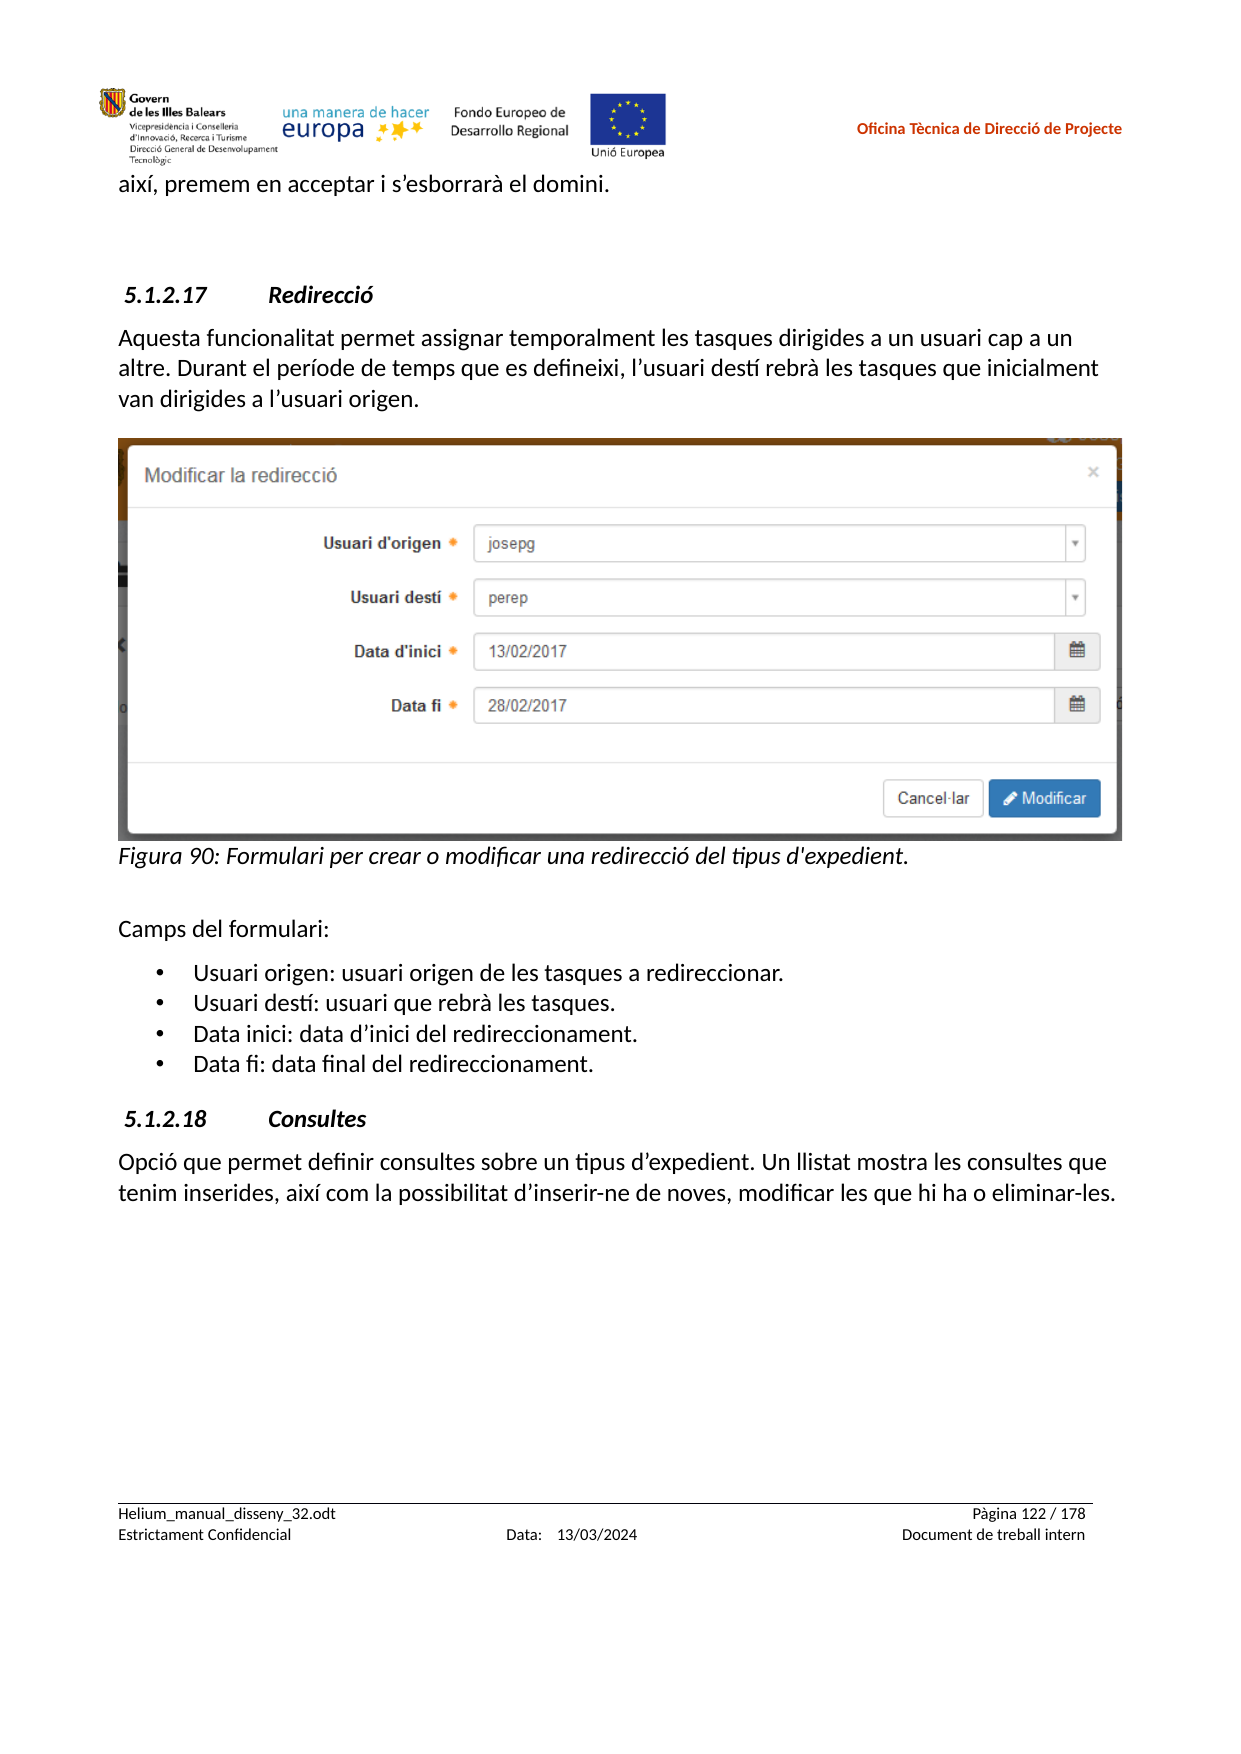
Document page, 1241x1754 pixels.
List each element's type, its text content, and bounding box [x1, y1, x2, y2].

list Data inici: data d’inici del redireccionament. [156, 1018, 1122, 1048]
picture [118, 438, 1123, 841]
text Aquesta funcionalitat permet assignar temporalment les tasques dirigides a un usuari cap a un altre. Durant el període de temps que es defineixi, l’usuari destí rebrà les tasques que inicialment van dirigides a l’usuari origen. [118, 322, 1122, 413]
text Opció que permet definir consultes sobre un tipus d’expedient. Un llistat mostra les consultes que tenim inserides, així com la possibilitat d’inserir-ne de noves, modificar les que hi ha o eliminar-les. [118, 1147, 1122, 1208]
text Camps del formulari: [118, 914, 1122, 944]
text així, premem en acceptar i s’esborrarà el domini. [118, 168, 1122, 198]
text Figura 90: Formulari per crear o modificar una redirecció del tipus d'expedient. [118, 841, 1122, 871]
list Usuari origen: usuari origen de les tasques a redireccionar. [156, 957, 1122, 987]
list Usuari destí: usuari que rebrà les tasques. [156, 987, 1122, 1018]
picture [99, 87, 668, 166]
subtitle Consultes [118, 1104, 1122, 1134]
list Data fi: data final del redireccionament. [156, 1048, 1122, 1079]
subtitle Redirecció [118, 279, 1122, 309]
